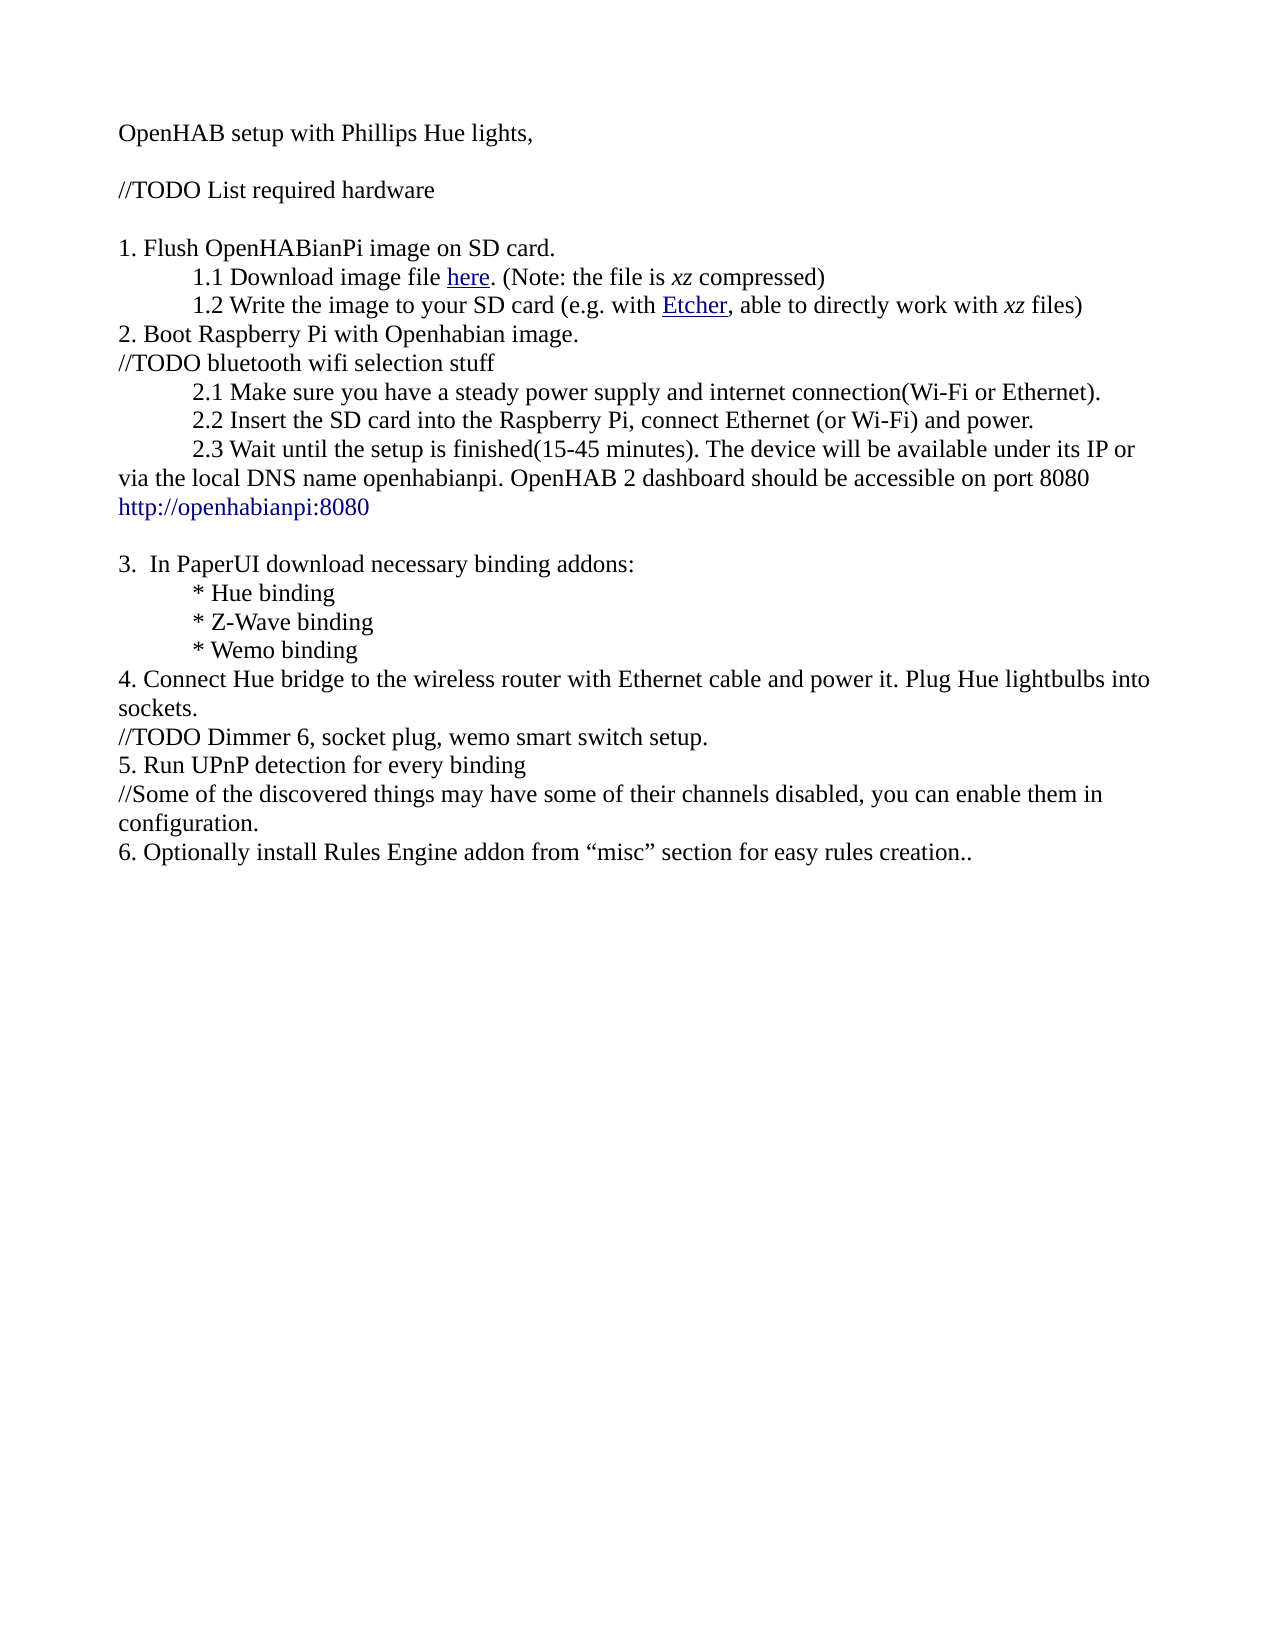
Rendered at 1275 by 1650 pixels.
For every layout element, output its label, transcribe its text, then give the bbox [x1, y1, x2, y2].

text 2.2 Insert the SD card into the Raspberry Pi, connect Ethernet (or Wi-Fi) and power. [118, 406, 1157, 434]
text 4. Connect Hue bridge to the wireless router with Ethernet cable and power it. Plug Hue lightbulbs into sockets. [118, 664, 1157, 722]
text 2.3 Wait until the setup is finished(15-45 minutes). The device will be available under its IP or via the local DNS name openhabianpi. OpenHAB 2 dashboard should be accessible on port 8080 http://openhabianpi:8080 [118, 434, 1157, 521]
text OpenHAB setup with Phillips Hue lights, //TODO List required hardware 1. Flush OpenHABianPi image on SD card. 1.1 Download image file here. (Note: the file is xz compressed) [118, 118, 1157, 291]
text //Some of the discovered things may have some of their channels disabled, you can enable them in configuration. [118, 779, 1157, 837]
text //TODO Dimmer 6, socket plug, wemo smart switch setup. [118, 722, 1157, 751]
text * Z-Wave binding [118, 607, 1157, 636]
text 1.2 Write the image to your SD card (e.g. with Etcher, able to directly work with xz files) [118, 291, 1157, 319]
text 2.1 Make sure you have a steady power supply and internet connection(Wi-Fi or Ethernet). [118, 377, 1157, 406]
text 2. Boot Raspberry Pi with Openhabian image. [118, 319, 1157, 348]
text 5. Run UPnP detection for every binding [118, 751, 1157, 779]
text 3. In PaperUI download necessary binding addons: * Hue binding [118, 521, 1157, 607]
text 6. Optionally install Rules Engine addon from “misc” section for easy rules creation.. [118, 837, 1157, 866]
text //TODO bluetooth wifi selection stuff [118, 348, 1157, 377]
text * Wemo binding [118, 636, 1157, 664]
